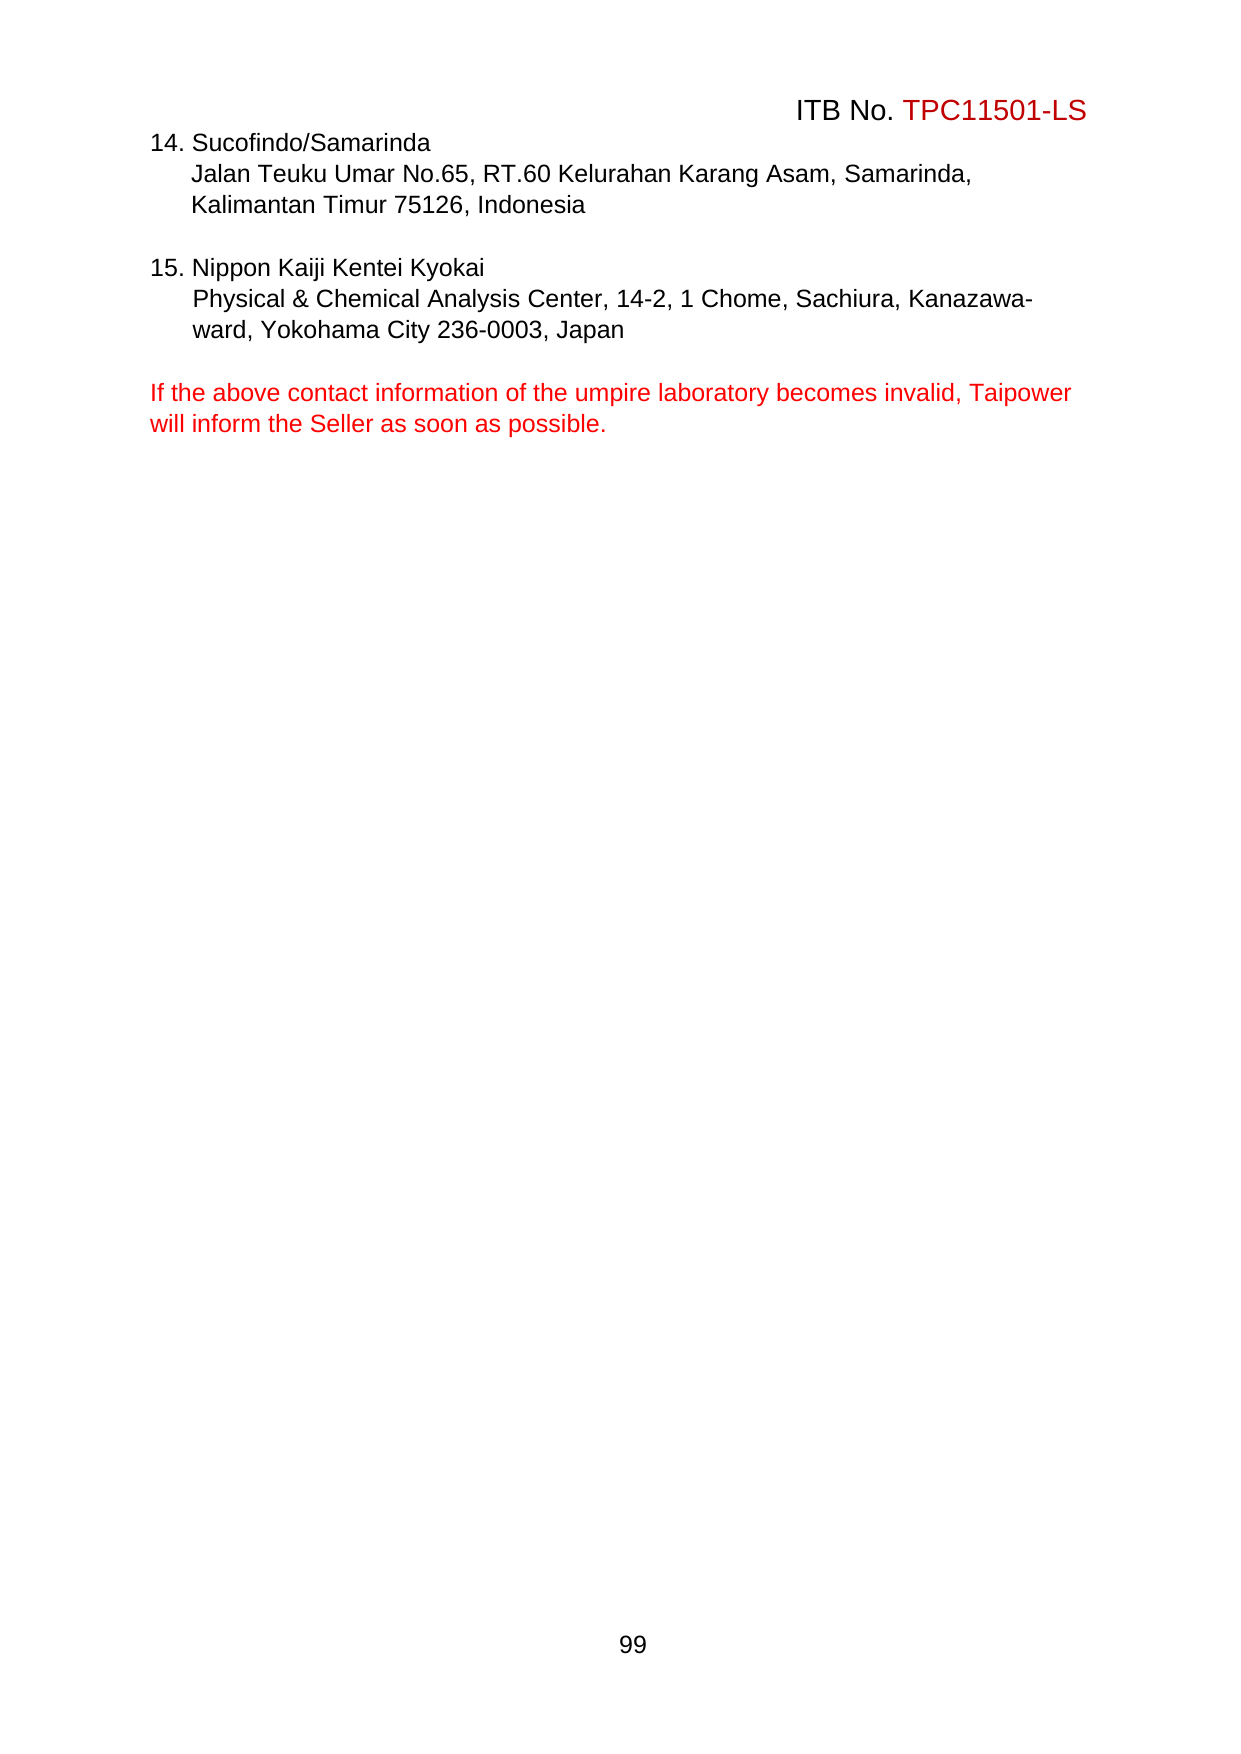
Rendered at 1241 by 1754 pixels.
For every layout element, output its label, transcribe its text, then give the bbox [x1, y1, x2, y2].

text 15. Nippon Kaiji Kentei Kyokai [150, 220, 1087, 282]
text Physical & Chemical Analysis Center, 14-2, 1 Chome, Sachiura, Kanazawa-ward, Yokohama City 236-0003, Japan [192, 282, 1087, 376]
text If the above contact information of the umpire laboratory becomes invalid, Taipower will inform the Seller as soon as possible. [150, 376, 1087, 439]
text 14. Sucofindo/Samarinda [150, 126, 1087, 157]
text Jalan Teuku Umar No.65, RT.60 Kelurahan Karang Asam, Samarinda, Kalimantan Timur 75126, Indonesia [191, 157, 1087, 220]
